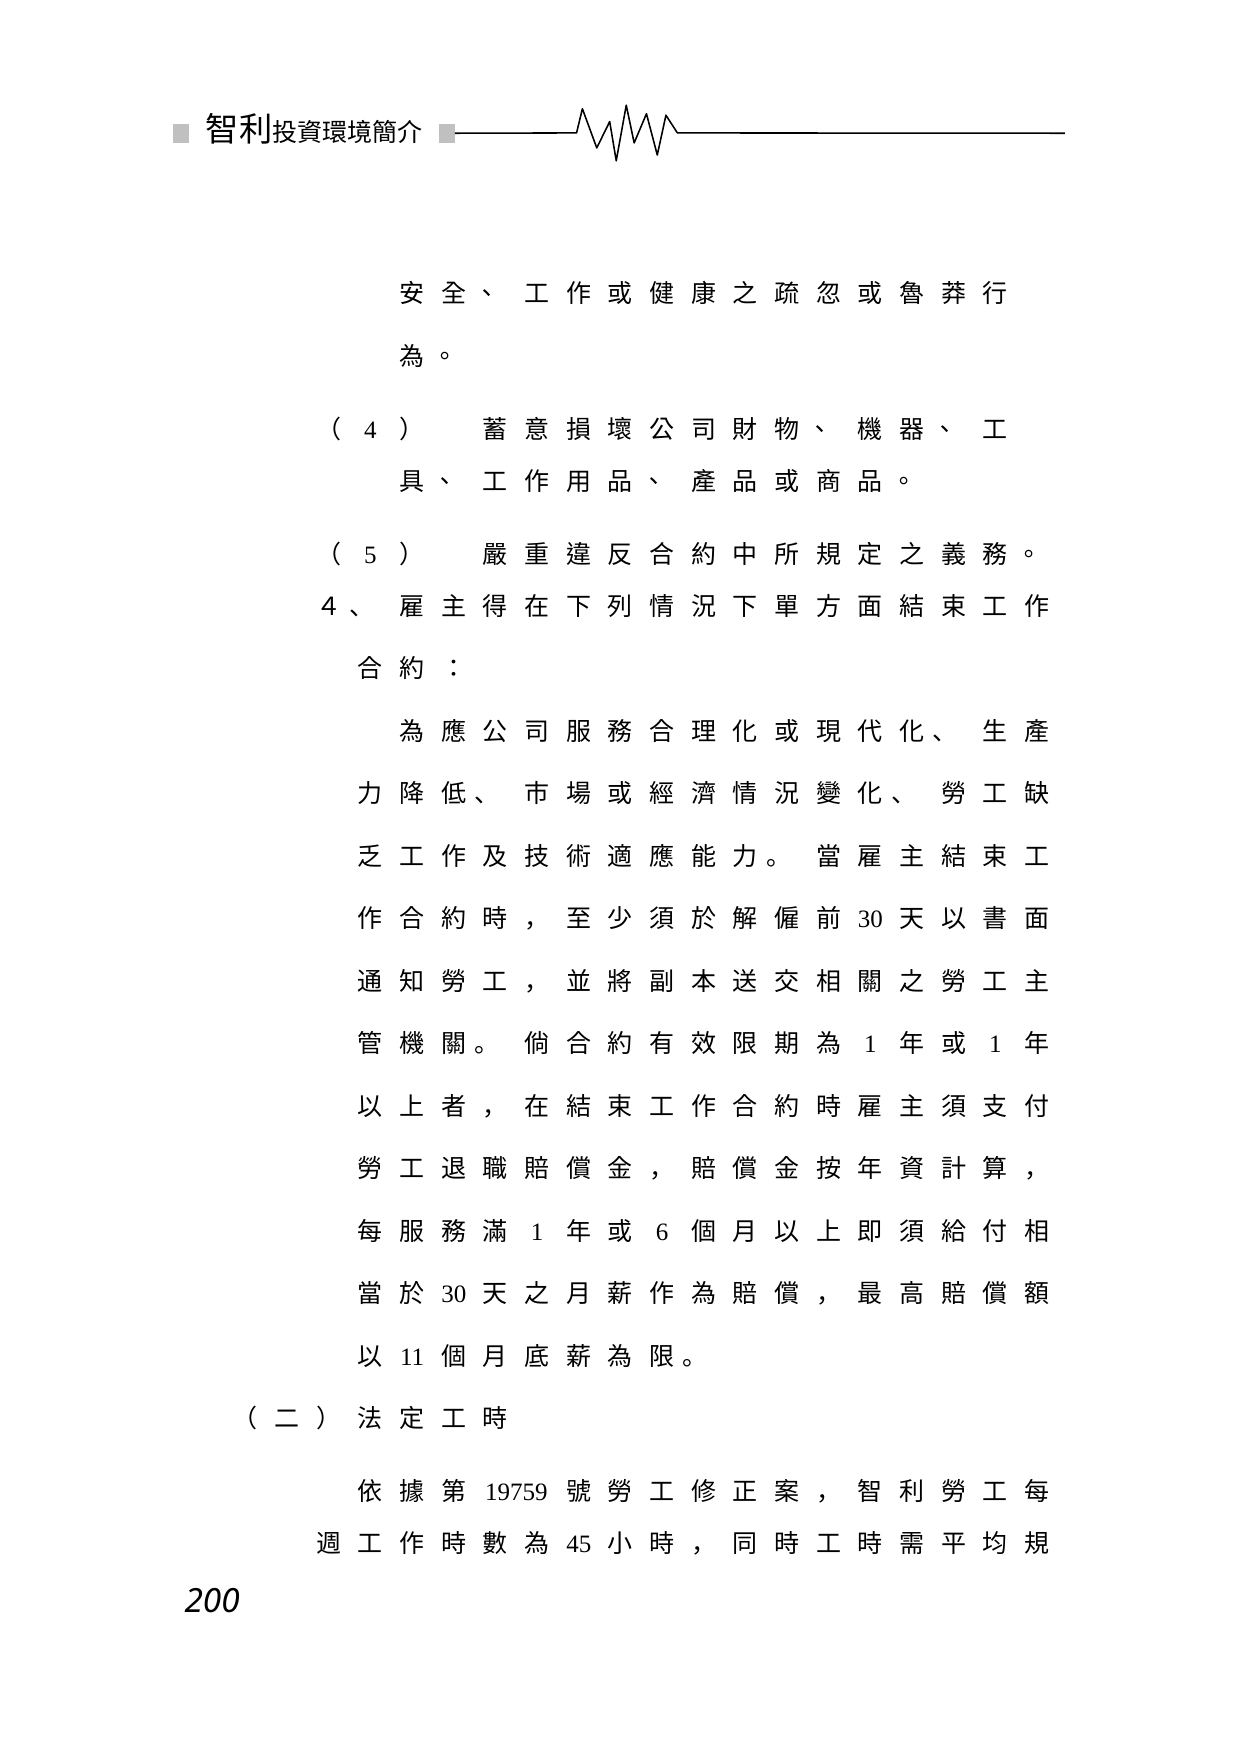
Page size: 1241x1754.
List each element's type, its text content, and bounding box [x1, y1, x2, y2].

text ４、雇主得在下列情況下單方面結束工作合約： [281, 563, 1058, 688]
text （二）法定工時 [207, 1375, 1058, 1438]
text 安全、工作或健康之疏忽或魯莽行為。 [306, 250, 1058, 375]
text 為應公司服務合理化或現代化、生產力降低、市場或經濟情況變化、勞工缺乏工作及技術適應能力。當雇主結束工作合約時，至少須於解僱前30天以書面通知勞工，並將副本送交相關之勞工主管機關。倘合約有效限期為1年或1年以上者，在結束工作合約時雇主須支付勞工退職賠償金，賠償金按年資計算，每服務滿1年或6個月以上即須給付相當於30天之月薪作為賠償，最高賠償額以11個月底薪為限。 [330, 688, 1058, 1375]
text （4） 蓄意損壞公司財物、機器、工具、工作用品、產品或商品。 [306, 375, 1058, 500]
text 依據第19759號勞工修正案，智利勞工每週工作時數為45小時，同時工時需平均規 [281, 1438, 1058, 1563]
text （5） 嚴重違反合約中所規定之義務。 [306, 500, 1058, 563]
